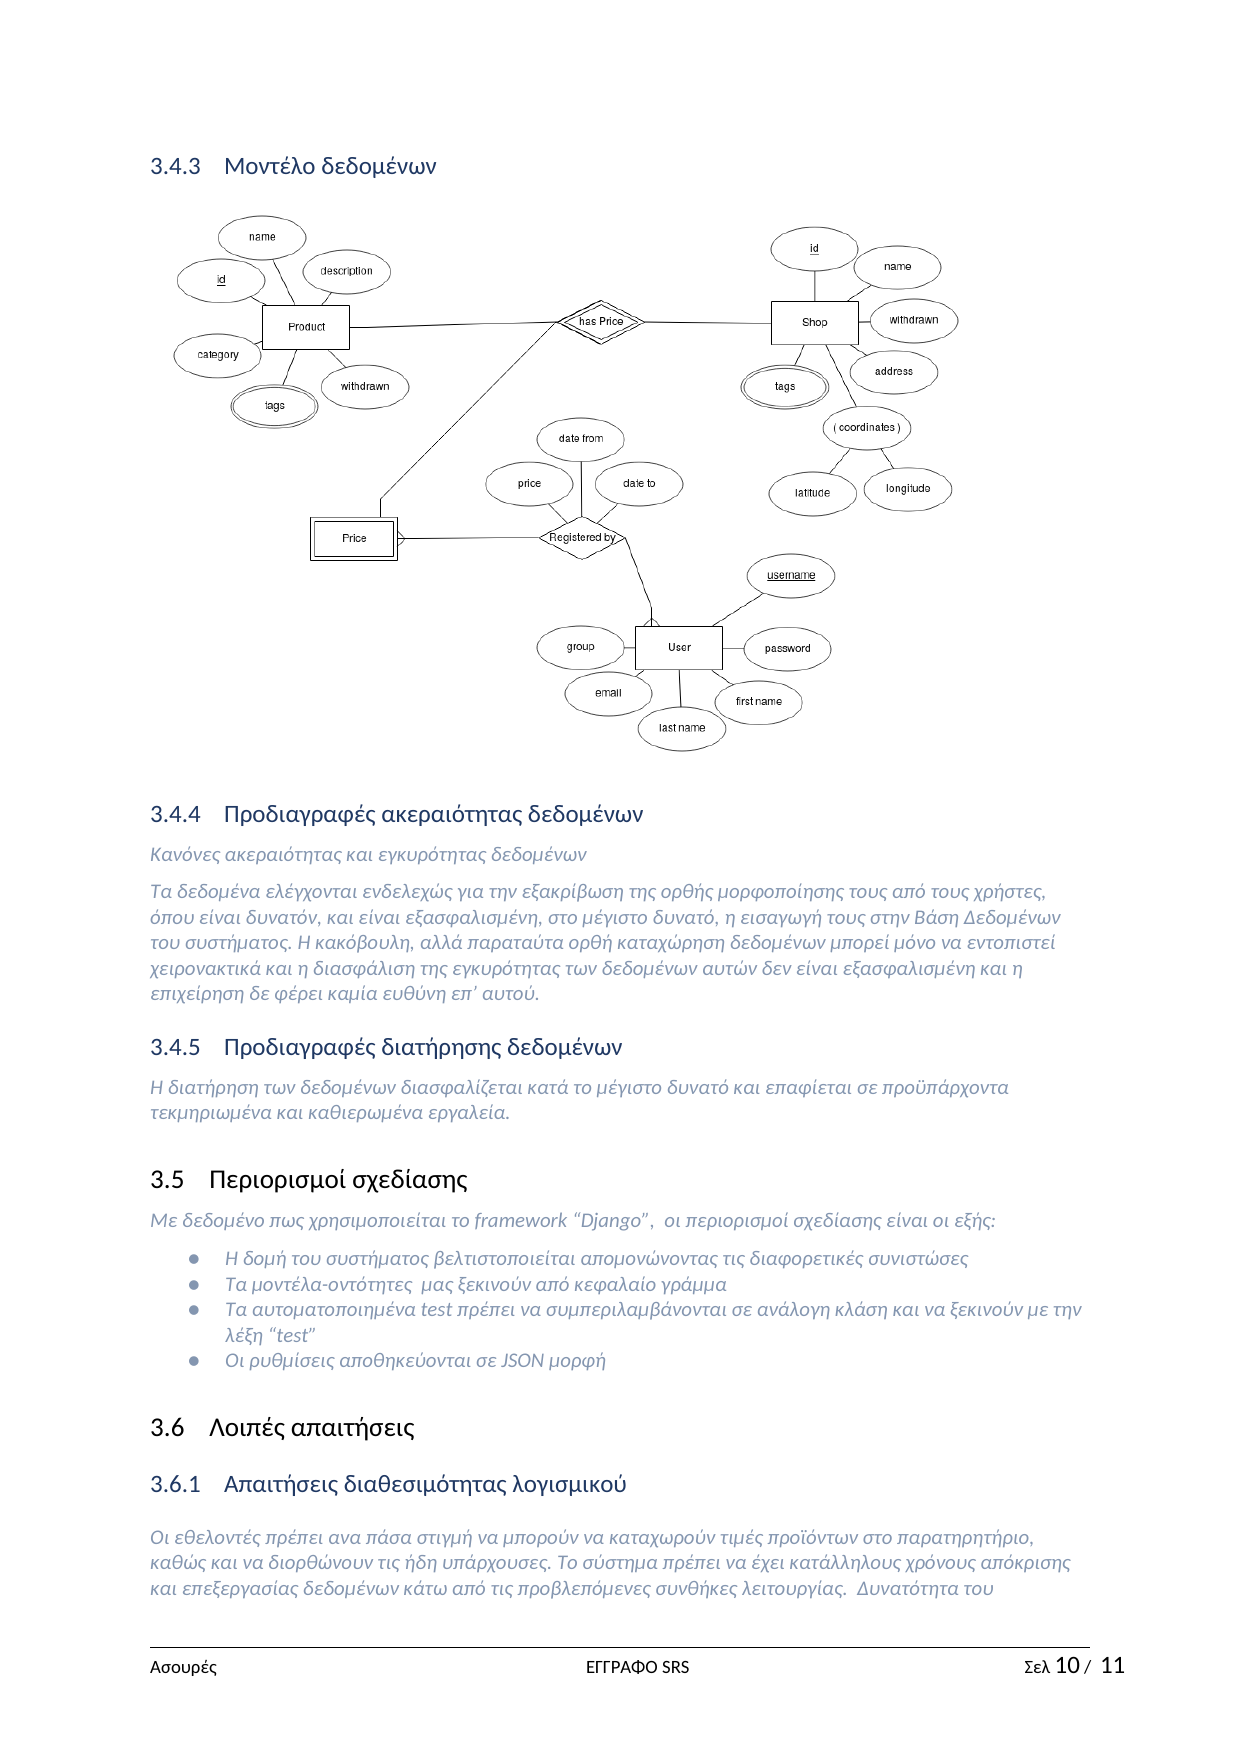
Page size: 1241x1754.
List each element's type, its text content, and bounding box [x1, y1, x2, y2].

text Κανόνες ακεραιότητας και εγκυρότητας δεδομένων [150, 841, 1090, 866]
subtitle 3.6.1 Απαιτήσεις διαθεσιμότητας λογισμικού [150, 1468, 1090, 1499]
text Τα δεδομένα ελέγχονται ενδελεχώς για την εξακρίβωση της ορθής μορφοποίησης τους από τους χρήστες, όπου είναι δυνατόν, και είναι εξασφαλισμένη, στο μέγιστο δυνατό, η εισαγωγή τους στην Βάση Δεδομένων του συστήματος. Η κακόβουλη, αλλά παραταύτα ορθή καταχώρηση δεδομένων μπορεί μόνο να εντοπιστεί χειρονακτικά και η διασφάλιση της εγκυρότητας των δεδομένων αυτών δεν είναι εξασφαλισμένη και η επιχείρηση δε φέρει καμία ευθύνη επ’ αυτού. [150, 879, 1090, 1006]
list Τα αυτοματοποιημένα test πρέπει να συμπεριλαμβάνονται σε ανάλογη κλάση και να ξεκινούν με την λέξη “test” [187, 1296, 1090, 1347]
text Η διατήρηση των δεδομένων διασφαλίζεται κατά το μέγιστο δυνατό και επαφίεται σε προϋπάρχοντα τεκμηριωμένα και καθιερωμένα εργαλεία. [150, 1074, 1090, 1125]
text Οι εθελοντές πρέπει ανα πάσα στιγμή να μπορούν να καταχωρούν τιμές προϊόντων στο παρατηρητήριο, καθώς και να διορθώνουν τις ήδη υπάρχουσες. Το σύστημα πρέπει να έχει κατάλληλους χρόνους απόκρισης και επεξεργασίας δεδομένων κάτω από τις προβλεπόμενες συνθήκες λειτουργίας. Δυνατότητα του [150, 1524, 1090, 1600]
list Οι ρυθμίσεις αποθηκεύονται σε JSON μορφή [187, 1347, 1090, 1373]
picture [150, 193, 980, 773]
subtitle 3.6 Λοιπές απαιτήσεις [150, 1410, 1090, 1443]
subtitle 3.5 Περιορισμοί σχεδίασης [150, 1162, 1090, 1195]
subtitle 3.4.4 Προδιαγραφές ακεραιότητας δεδομένων [150, 798, 1090, 828]
list Τα μοντέλα-οντότητες μας ξεκινούν από κεφαλαίο γράμμα [187, 1271, 1090, 1296]
list Η δομή του συστήματος βελτιστοποιείται απομονώνοντας τις διαφορετικές συνιστώσες [187, 1246, 1090, 1271]
text Με δεδομένο πως χρησιμοποιείται το framework “Django”, οι περιορισμοί σχεδίασης είναι οι εξής: [150, 1208, 1090, 1233]
subtitle 3.4.5 Προδιαγραφές διατήρησης δεδομένων [150, 1031, 1090, 1061]
subtitle 3.4.3 Μοντέλο δεδομένων [150, 150, 1090, 181]
